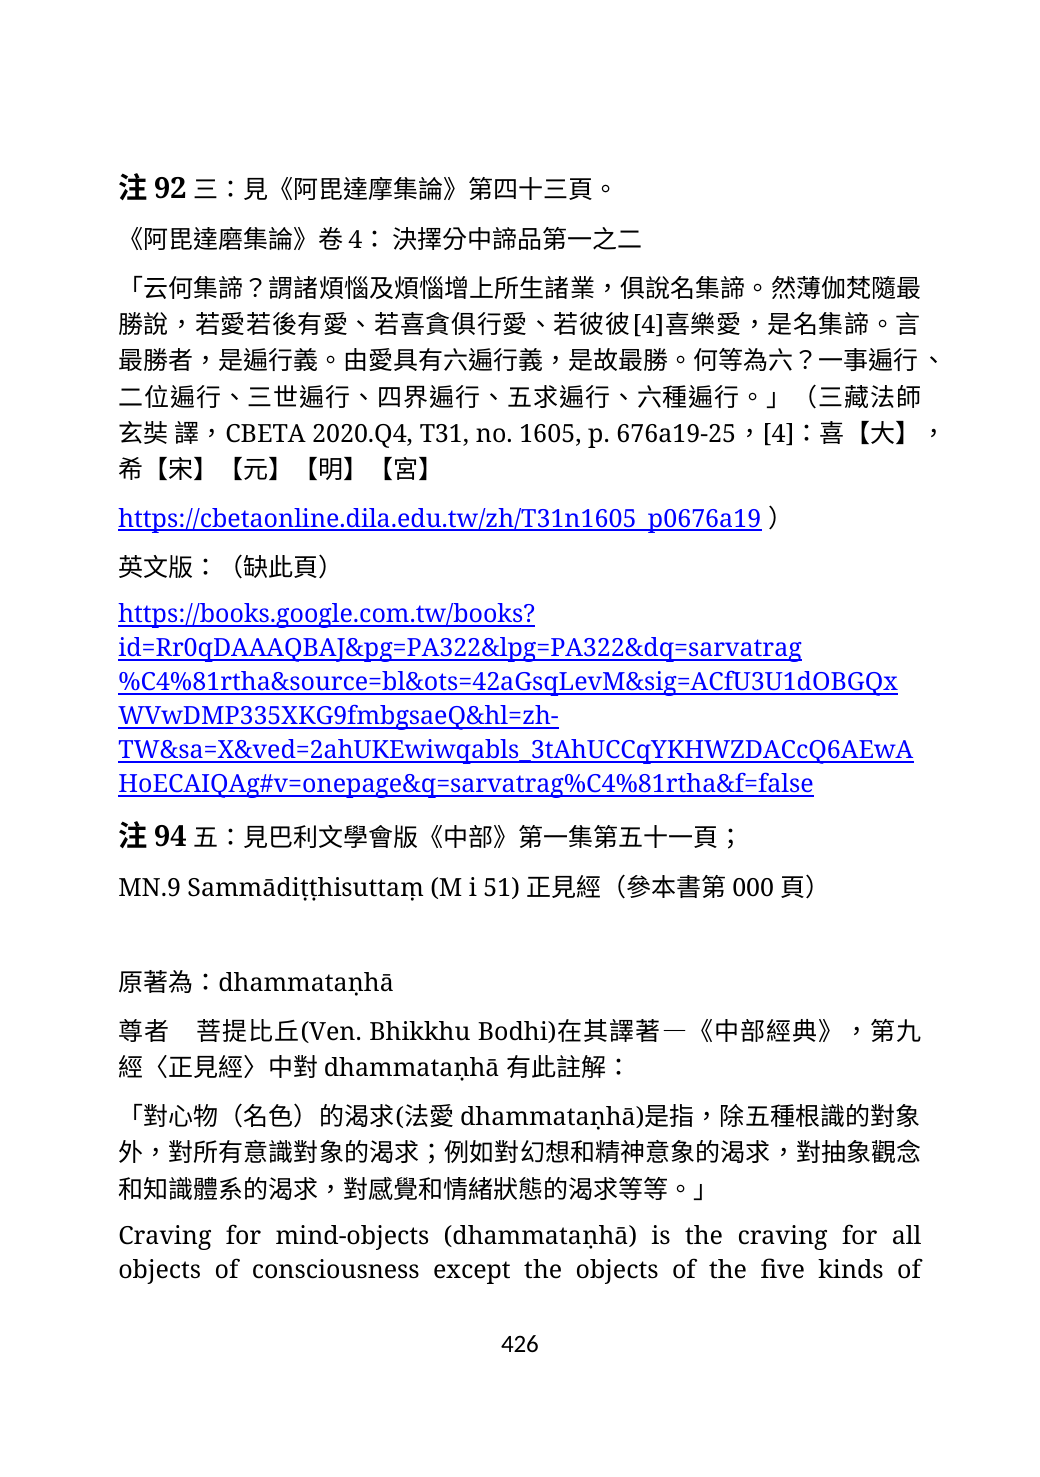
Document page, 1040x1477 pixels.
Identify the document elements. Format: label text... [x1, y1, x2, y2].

text 原著為：dhammataṇhā [118, 963, 921, 999]
text 「云何集諦？謂諸煩惱及煩惱增上所生諸業，俱說名集諦。然薄伽梵隨最勝說，若愛若後有愛、若喜貪俱行愛、若彼彼[4]喜樂愛，是名集諦。言最勝者，是遍行義。由愛具有六遍行義，是故最勝。何等為六？一事遍行、二位遍行、三世遍行、四界遍行、五求遍行、六種遍行。」（三藏法師 玄奘 譯，CBETA 2020.Q4, T31, no. 1605, p. 676a19-25，[4]：喜【大】，希【宋】【元】【明】【宮】 [118, 268, 921, 486]
text 《阿毘達磨集論》卷4： 決擇分中諦品第一之二 [118, 219, 921, 256]
text 注 94 五：見巴利文學會版《中部》第一集第五十一頁； [118, 813, 921, 855]
text 「對心物（名色）的渴求(法愛 dhammataṇhā)是指，除五種根識的對象外，對所有意識對象的渴求；例如對幻想和精神意象的渴求，對抽象觀念和知識體系的渴求，對感覺和情緒狀態的渴求等等。」 [118, 1097, 921, 1205]
text 注 92 三：見《阿毘達摩集論》第四十三頁。 [118, 165, 921, 207]
text 尊者 菩提比丘(Ven. Bhikkhu Bodhi)在其譯著—《中部經典》，第九經〈正見經〉中對 dhammataṇhā 有此註解： [118, 1012, 921, 1084]
text MN.9 Sammādiṭṭhisuttaṃ (M i 51) 正見經（參本書第 000 頁） [118, 868, 921, 904]
text Craving for mind-objects (dhammataṇhā) is the craving for all objects of consciousness except the objects of the five kinds of [118, 1218, 921, 1286]
text https://cbetaonline.dila.edu.tw/zh/T31n1605_p0676a19 ） [118, 498, 921, 534]
text 英文版：（缺此頁） [118, 547, 921, 583]
text https://books.google.com.tw/books?id=Rr0qDAAAQBAJ&pg=PA322&lpg=PA322&dq=sarvatrag%C4%81rtha&source=bl&ots=42aGsqLevM&sig=ACfU3U1dOBGQxWVwDMP335XKG9fmbgsaeQ&hl=zh-TW&sa=X&ved=2ahUKEwiwqabls_3tAhUCCqYKHWZDACcQ6AEwAHoECAIQAg#v=onepage&q=sarvatrag%C4%81rtha&f=false [118, 596, 921, 800]
